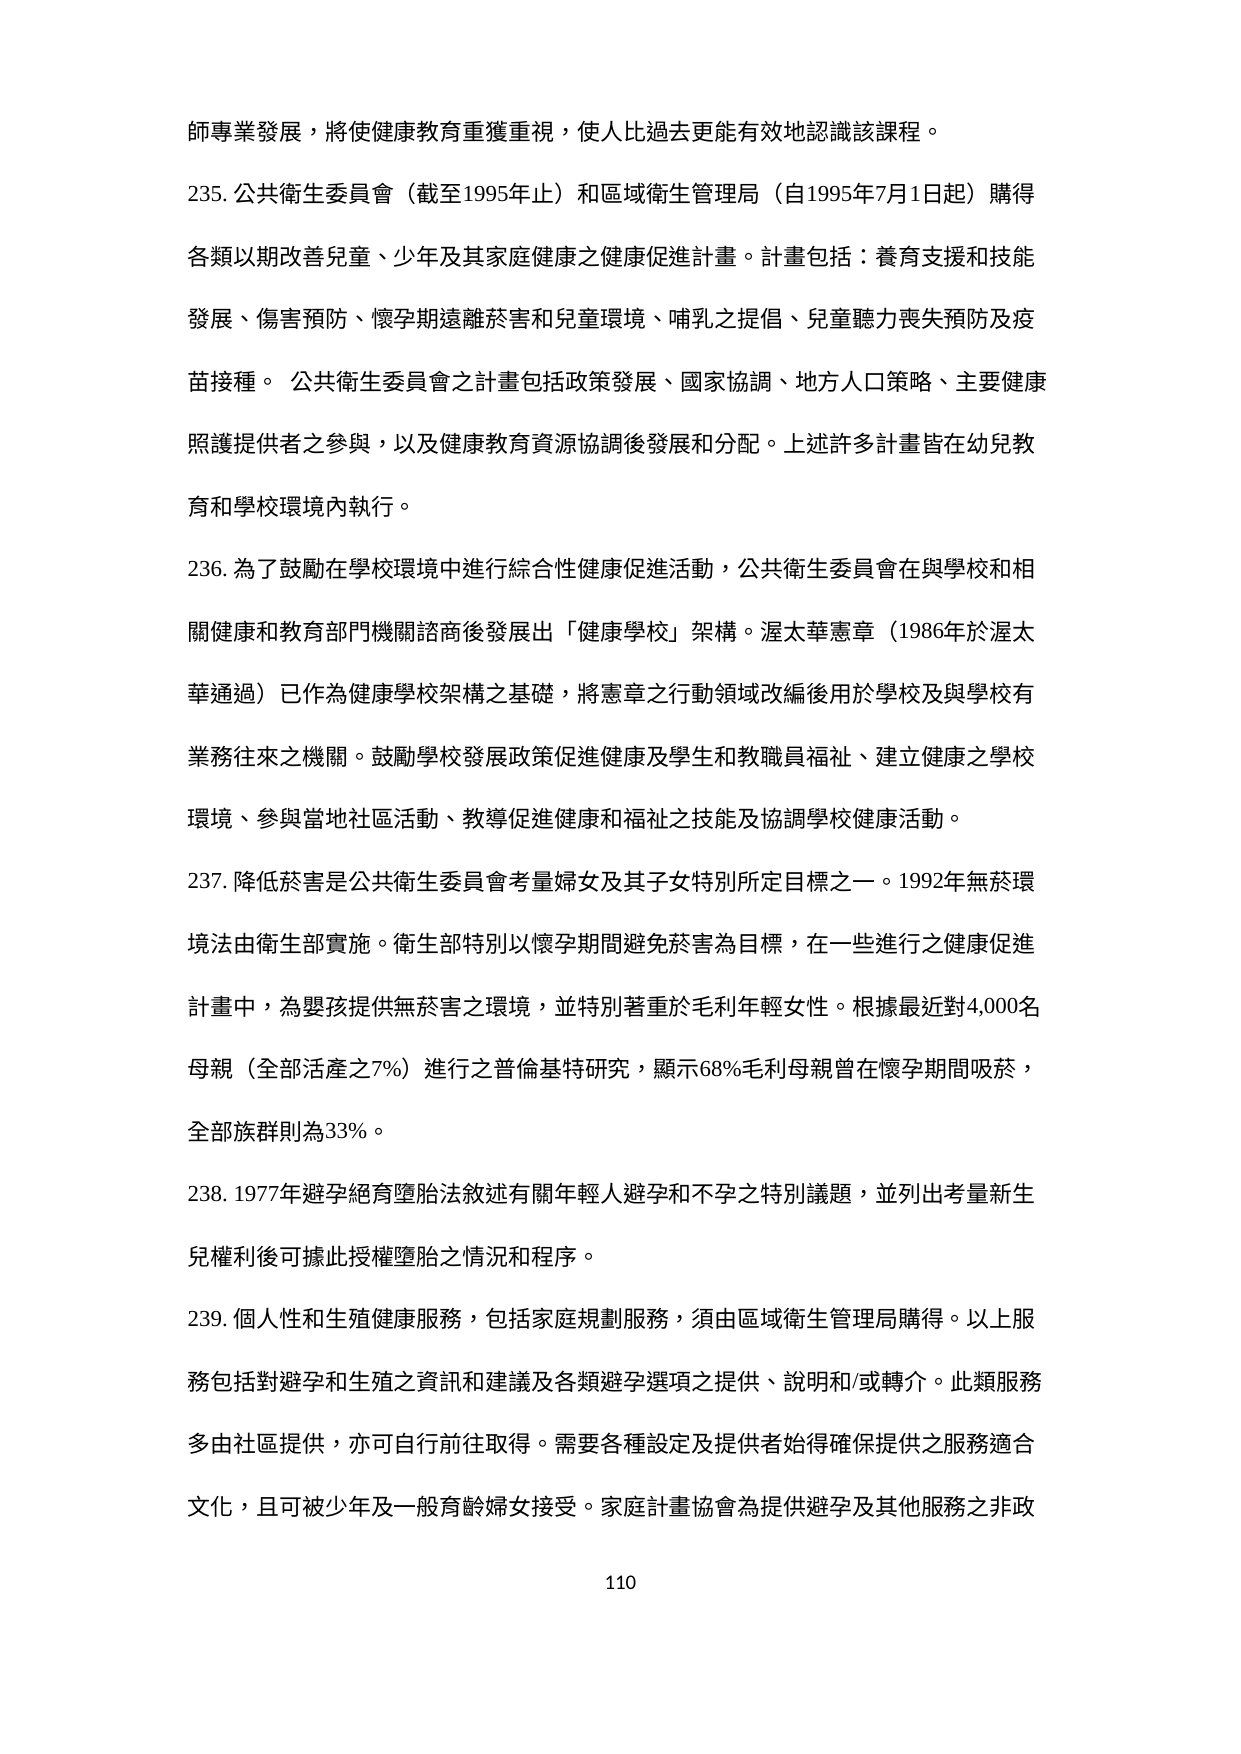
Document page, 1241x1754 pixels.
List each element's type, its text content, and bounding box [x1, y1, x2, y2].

text 236. 為了鼓勵在學校環境中進行綜合性健康促進活動，公共衛生委員會在與學校和相關健康和教育部門機關諮商後發展出「健康學校」架構。渥太華憲章（1986年於渥太華通過）已作為健康學校架構之基礎，將憲章之行動領域改編後用於學校及與學校有業務往來之機關。鼓勵學校發展政策促進健康及學生和教職員福祉、建立健康之學校環境、參與當地社區活動、教導促進健康和福祉之技能及協調學校健康活動。 [187, 526, 1053, 839]
text 237. 降低菸害是公共衛生委員會考量婦女及其子女特別所定目標之一。1992年無菸環境法由衛生部實施。衛生部特別以懷孕期間避免菸害為目標，在一些進行之健康促進計畫中，為嬰孩提供無菸害之環境，並特別著重於毛利年輕女性。根據最近對4,000名母親（全部活產之7%）進行之普倫基特研究，顯示68%毛利母親曾在懷孕期間吸菸，全部族群則為33%。 [187, 839, 1053, 1151]
text 235. 公共衛生委員會（截至1995年止）和區域衛生管理局（自1995年7月1日起）購得各類以期改善兒童、少年及其家庭健康之健康促進計畫。計畫包括：養育支援和技能發展、傷害預防、懷孕期遠離菸害和兒童環境、哺乳之提倡、兒童聽力喪失預防及疫苗接種。 公共衛生委員會之計畫包括政策發展、國家協調、地方人口策略、主要健康照護提供者之參與，以及健康教育資源協調後發展和分配。上述許多計畫皆在幼兒教育和學校環境內執行。 [187, 151, 1053, 526]
text 師專業發展，將使健康教育重獲重視，使人比過去更能有效地認識該課程。 [187, 89, 1053, 151]
text 239. 個人性和生殖健康服務，包括家庭規劃服務，須由區域衛生管理局購得。以上服務包括對避孕和生殖之資訊和建議及各類避孕選項之提供、說明和/或轉介。此類服務多由社區提供，亦可自行前往取得。需要各種設定及提供者始得確保提供之服務適合文化，且可被少年及一般育齡婦女接受。家庭計畫協會為提供避孕及其他服務之非政 [187, 1276, 1053, 1526]
text 238. 1977年避孕絕育墮胎法敘述有關年輕人避孕和不孕之特別議題，並列出考量新生兒權利後可據此授權墮胎之情況和程序。 [187, 1151, 1053, 1276]
